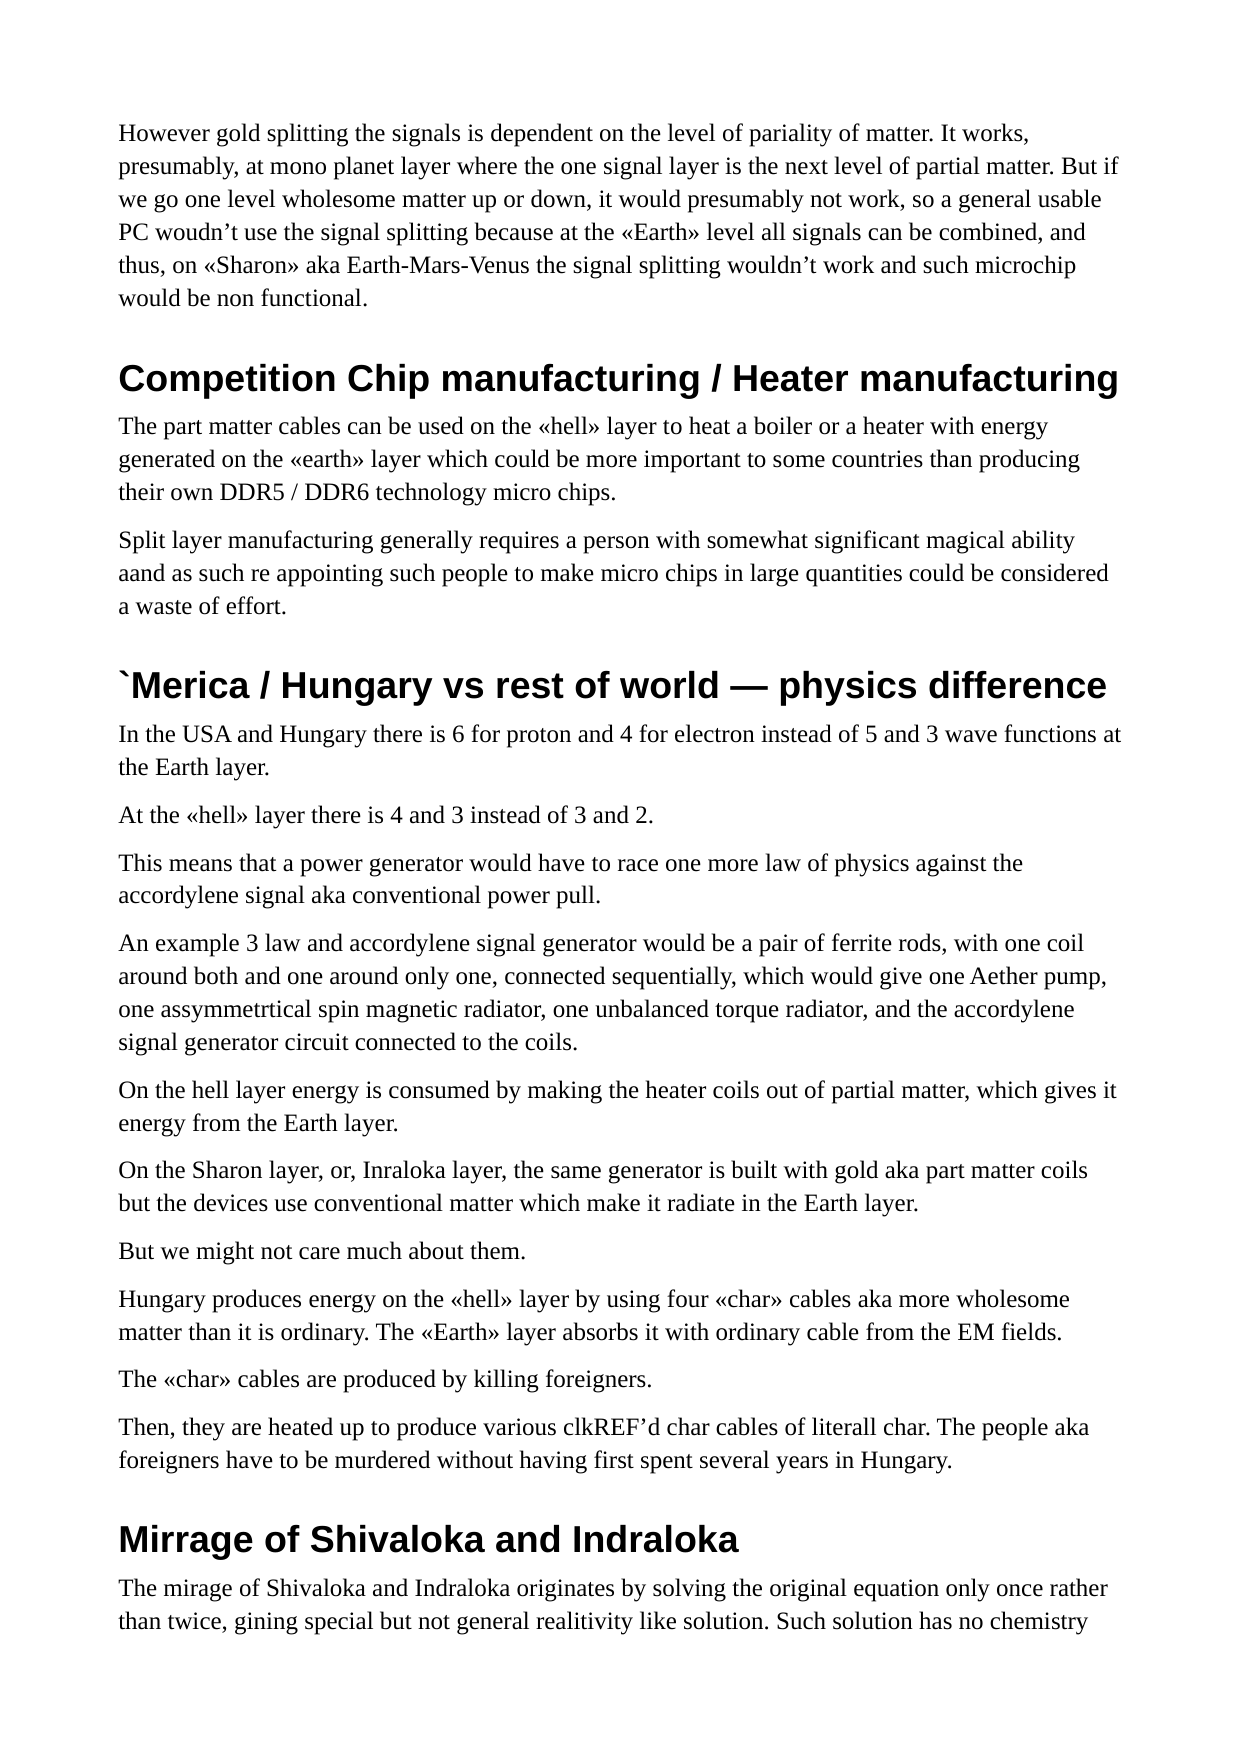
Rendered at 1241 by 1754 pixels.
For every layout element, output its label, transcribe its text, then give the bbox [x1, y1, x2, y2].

text At the «hell» layer there is 4 and 3 instead of 3 and 2. [118, 800, 1122, 829]
text On the Sharon layer, or, Inraloka layer, the same generator is built with gold aka part matter coils but the devices use conventional matter which make it radiate in the Earth layer. [118, 1156, 1122, 1217]
subtitle Competition Chip manufacturing / Heater manufacturing [118, 356, 1122, 399]
subtitle Mirrage of Shivaloka and Indraloka [118, 1518, 1122, 1561]
text Then, they are heated up to produce various clkREF’d char cables of literall char. The people aka foreigners have to be murdered without having first spent several years in Hungary. [118, 1412, 1122, 1474]
text This means that a power generator would have to race one more law of physics against the accordylene signal aka conventional power pull. [118, 848, 1122, 909]
text The part matter cables can be used on the «hell» layer to heat a boiler or a heater with energy generated on the «earth» layer which could be more important to some countries than producing their own DDR5 / DDR6 technology micro chips. [118, 411, 1122, 506]
text But we might not care much about them. [118, 1236, 1122, 1265]
text Split layer manufacturing generally requires a person with somewhat significant magical ability aand as such re appointing such people to make micro chips in large quantities could be considered a waste of effort. [118, 525, 1122, 620]
text The «char» cables are produced by killing foreigners. [118, 1364, 1122, 1393]
text Hungary produces energy on the «hell» layer by using four «char» cables aka more wholesome matter than it is ordinary. The «Earth» layer absorbs it with ordinary cable from the EM fields. [118, 1284, 1122, 1346]
text The mirage of Shivaloka and Indraloka originates by solving the original equation only once rather than twice, gining special but not general realitivity like solution. Such solution has no chemistry [118, 1573, 1122, 1635]
subtitle `Merica / Hungary vs rest of world — physics difference [118, 664, 1122, 707]
text An example 3 law and accordylene signal generator would be a pair of ferrite rods, with one coil around both and one around only one, connected sequentially, which would give one Aether pump, one assymmetrtical spin magnetic radiator, one unbalanced torque radiator, and the accordylene signal generator circuit connected to the coils. [118, 928, 1122, 1056]
text On the hell layer energy is consumed by making the heater coils out of partial matter, which gives it energy from the Earth layer. [118, 1075, 1122, 1137]
text In the USA and Hungary there is 6 for proton and 4 for electron instead of 5 and 3 wave functions at the Earth layer. [118, 719, 1122, 781]
text However gold splitting the signals is dependent on the level of pariality of matter. It works, presumably, at mono planet layer where the one signal layer is the next level of partial matter. But if we go one level wholesome matter up or down, it would presumably not work, so a general usable PC woudn’t use the signal splitting because at the «Earth» level all signals can be combined, and thus, on «Sharon» aka Earth-Mars-Venus the signal splitting wouldn’t work and such microchip would be non functional. [118, 118, 1122, 312]
